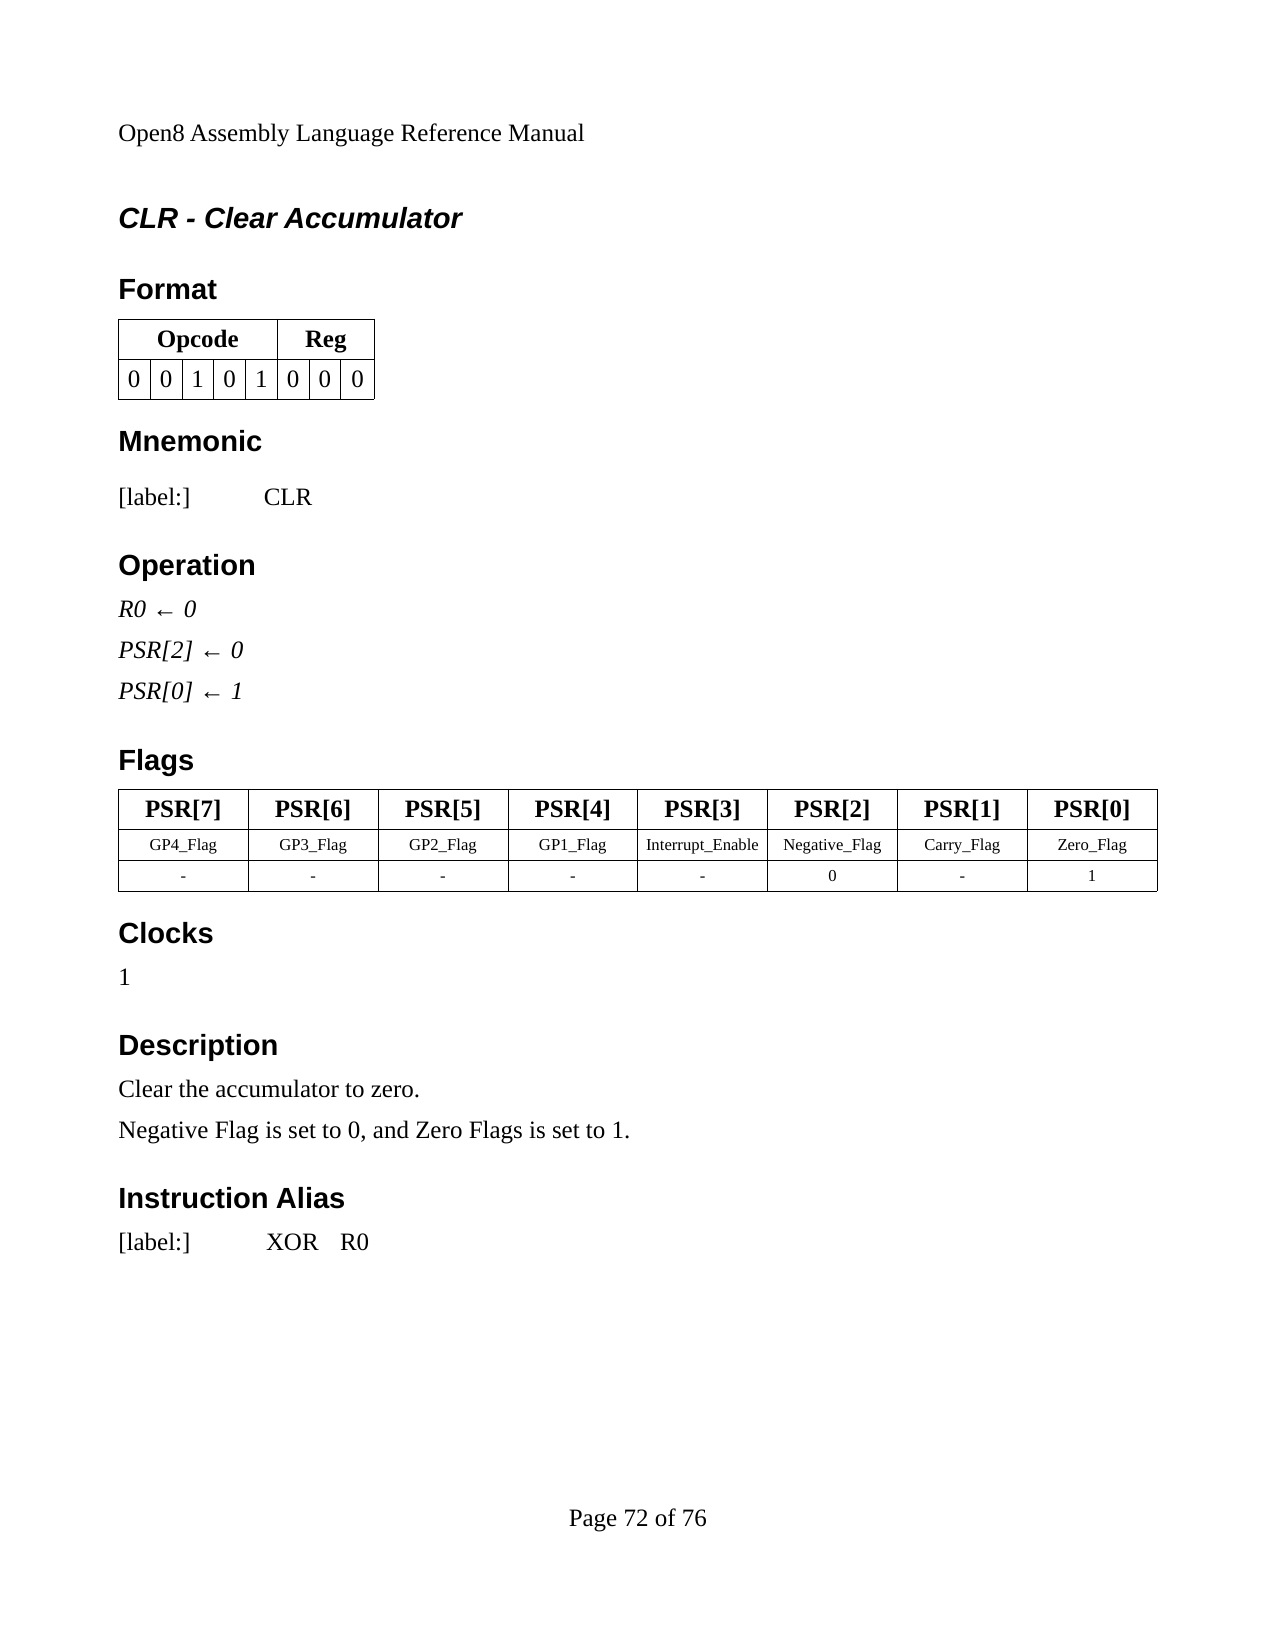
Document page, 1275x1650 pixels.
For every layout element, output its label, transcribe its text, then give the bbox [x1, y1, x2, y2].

table_cell 0 [214, 360, 245, 399]
table_cell Interrupt_Enable [638, 830, 767, 860]
table_cell 0 [119, 360, 150, 399]
text R0 ← 0 [118, 594, 1157, 623]
table_header PSR[0] [1028, 790, 1157, 829]
table_cell - [509, 861, 637, 891]
table_cell - [638, 861, 767, 891]
table_header PSR[2] [768, 790, 897, 829]
subtitle Clocks [118, 916, 1157, 949]
table_header PSR[4] [509, 790, 637, 829]
table_header PSR[6] [249, 790, 378, 829]
subtitle Instruction Alias [118, 1181, 1157, 1215]
text [label:] CLR [118, 482, 1157, 511]
subtitle Description [118, 1028, 1157, 1061]
table_cell 0 [151, 360, 182, 399]
text PSR[2] ← 0 [118, 635, 1157, 664]
table_cell 1 [1028, 861, 1157, 891]
table_header Opcode [119, 320, 277, 359]
text [label:] XOR R0 [118, 1227, 1157, 1256]
table_cell Zero_Flag [1028, 830, 1157, 860]
text Negative Flag is set to 0, and Zero Flags is set to 1. [118, 1115, 1157, 1144]
table_cell - [249, 861, 378, 891]
subtitle CLR - Clear Accumulator [118, 201, 1157, 235]
subtitle Mnemonic [118, 424, 1157, 458]
table_cell 0 [278, 360, 309, 399]
subtitle Flags [118, 743, 1157, 776]
subtitle Format [118, 272, 1157, 306]
table_cell 0 [341, 360, 374, 399]
table_header PSR[3] [638, 790, 767, 829]
table_header PSR[1] [898, 790, 1027, 829]
table_cell - [898, 861, 1027, 891]
table_cell 1 [246, 360, 277, 399]
table_cell - [119, 861, 248, 891]
table_header Reg [278, 320, 374, 359]
table_cell GP4_Flag [119, 830, 248, 860]
table_cell GP2_Flag [379, 830, 508, 860]
table_cell GP3_Flag [249, 830, 378, 860]
subtitle Operation [118, 548, 1157, 581]
table_header PSR[5] [379, 790, 508, 829]
table_cell Negative_Flag [768, 830, 897, 860]
table_cell - [379, 861, 508, 891]
text PSR[0] ← 1 [118, 676, 1157, 705]
table_header PSR[7] [119, 790, 248, 829]
table_cell 0 [768, 861, 897, 891]
table_cell 0 [310, 360, 340, 399]
table_cell GP1_Flag [509, 830, 637, 860]
text 1 [118, 962, 1157, 990]
table_cell Carry_Flag [898, 830, 1027, 860]
table_cell 1 [183, 360, 213, 399]
text Clear the accumulator to zero. [118, 1074, 1157, 1103]
